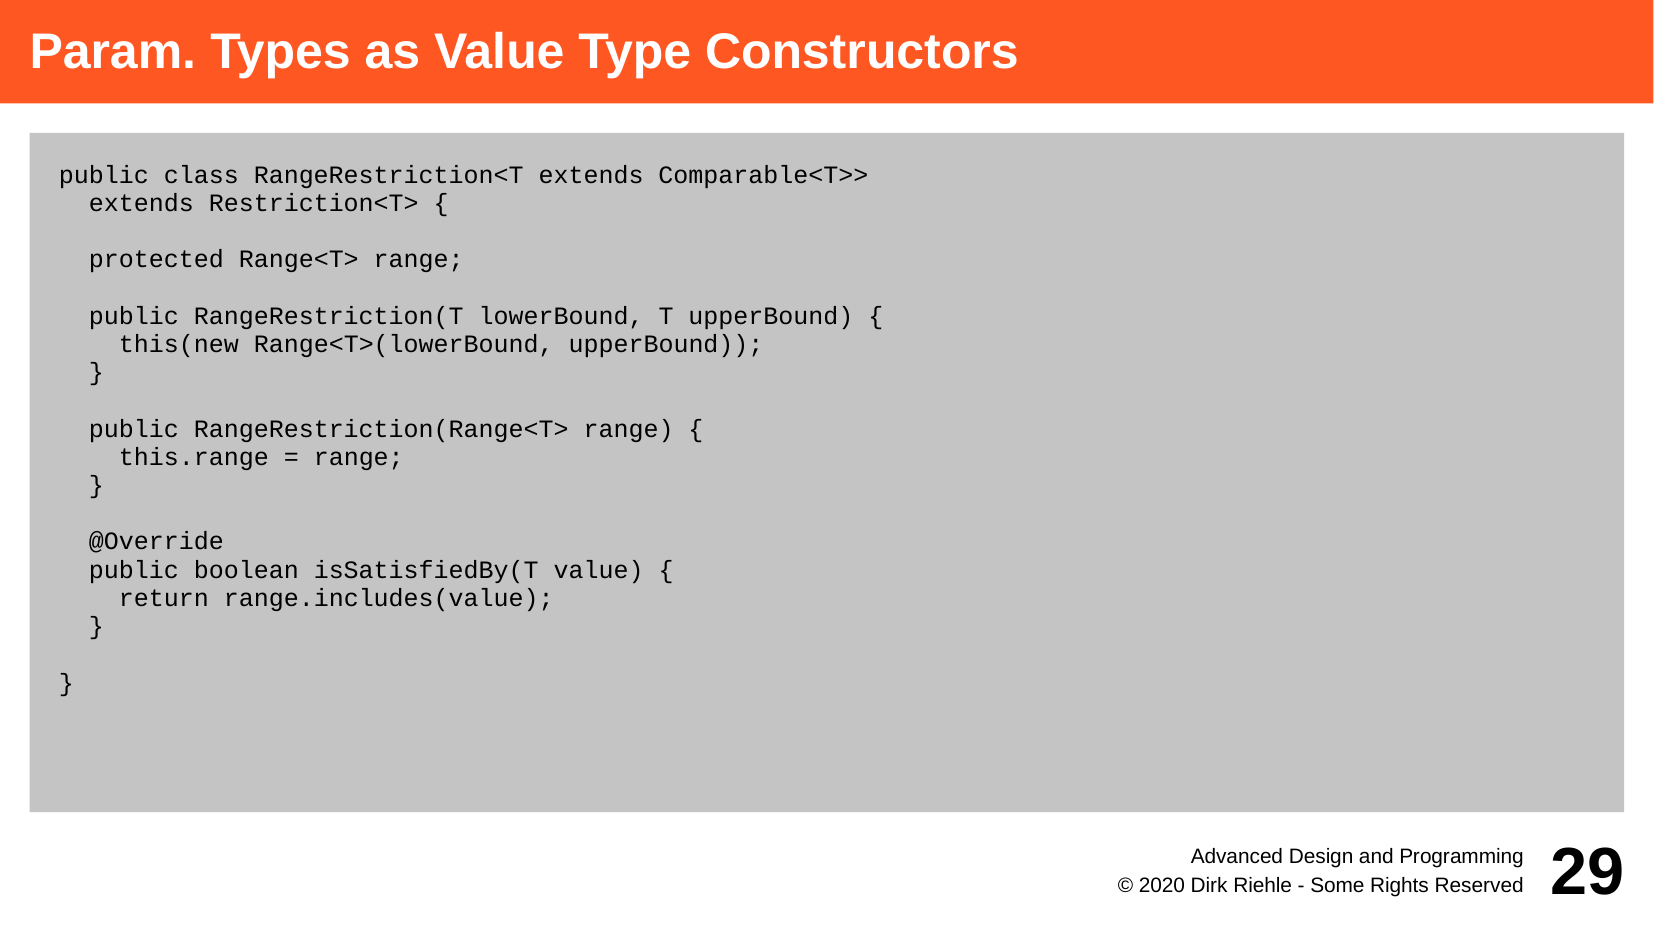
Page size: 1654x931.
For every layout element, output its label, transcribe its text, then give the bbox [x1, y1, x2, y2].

title Param. Types as Value Type Constructors [0, 0, 1654, 104]
list public class RangeRestriction<T extends Comparable<T>> extends Restriction<T> { protected Range<T> range; public RangeRestriction(T lowerBound, T upperBound) { this(new Range<T>(lowerBound, upperBound)); } public RangeRestriction(Range<T> range) { this.range = range; } @Override public boolean isSatisfiedBy(T value) { return range.includes(value); } } [29, 132, 1625, 813]
